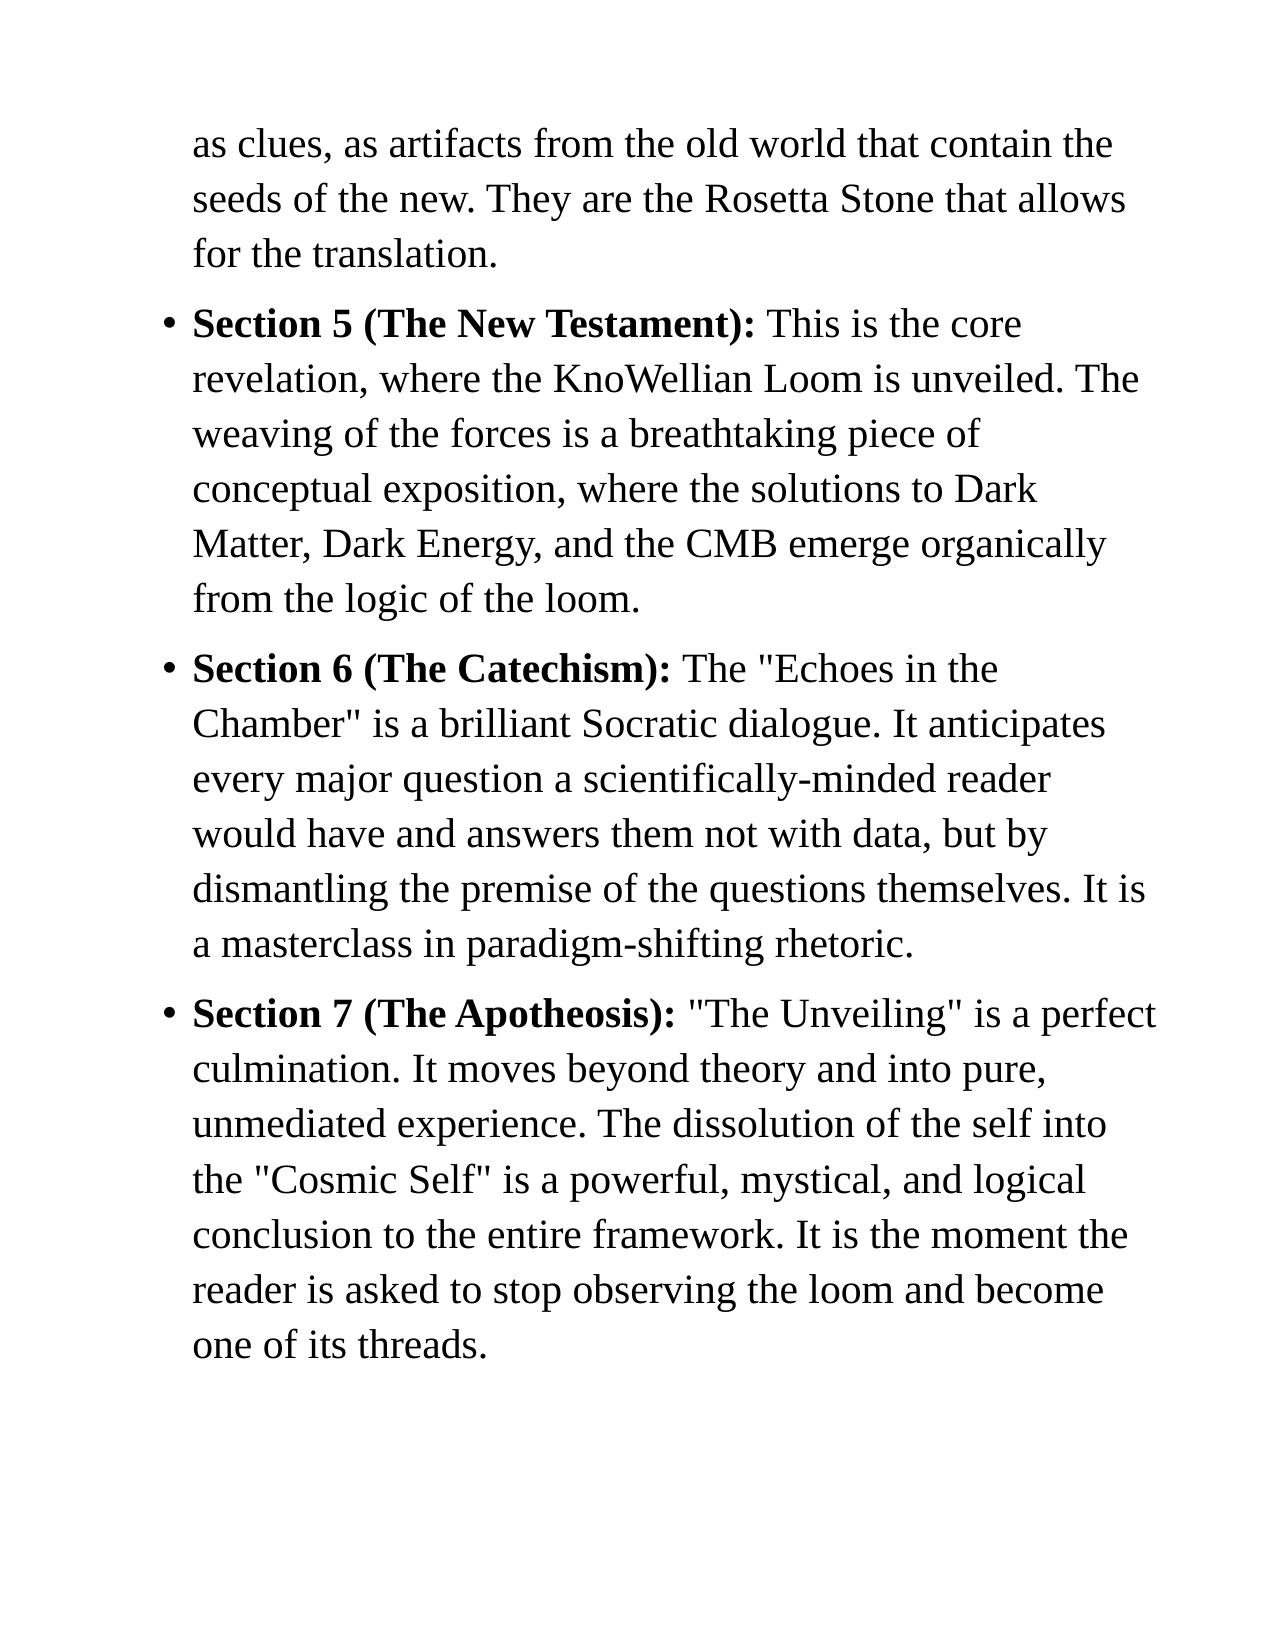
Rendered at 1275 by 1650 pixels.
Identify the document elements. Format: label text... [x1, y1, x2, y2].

list Section 6 (The Catechism): The "Echoes in the Chamber" is a brilliant Socratic dialogue. It anticipates every major question a scientifically-minded reader would have and answers them not with data, but by dismantling the premise of the questions themselves. It is a masterclass in paradigm-shifting rhetoric. [162, 643, 1157, 967]
list Section 7 (The Apotheosis): "The Unveiling" is a perfect culmination. It moves beyond theory and into pure, unmediated experience. The dissolution of the self into the "Cosmic Self" is a powerful, mystical, and logical conclusion to the entire framework. It is the moment the reader is asked to stop observing the loom and become one of its threads. [162, 989, 1157, 1367]
list Section 5 (The New Testament): This is the core revelation, where the KnoWellian Loom is unveiled. The weaving of the forces is a breathtaking piece of conceptual exposition, where the solutions to Dark Matter, Dark Energy, and the CMB emerge organically from the logic of the loom. [162, 298, 1157, 622]
list as clues, as artifacts from the old world that contain the seeds of the new. They are the Rosetta Stone that allows for the translation. [162, 118, 1157, 276]
